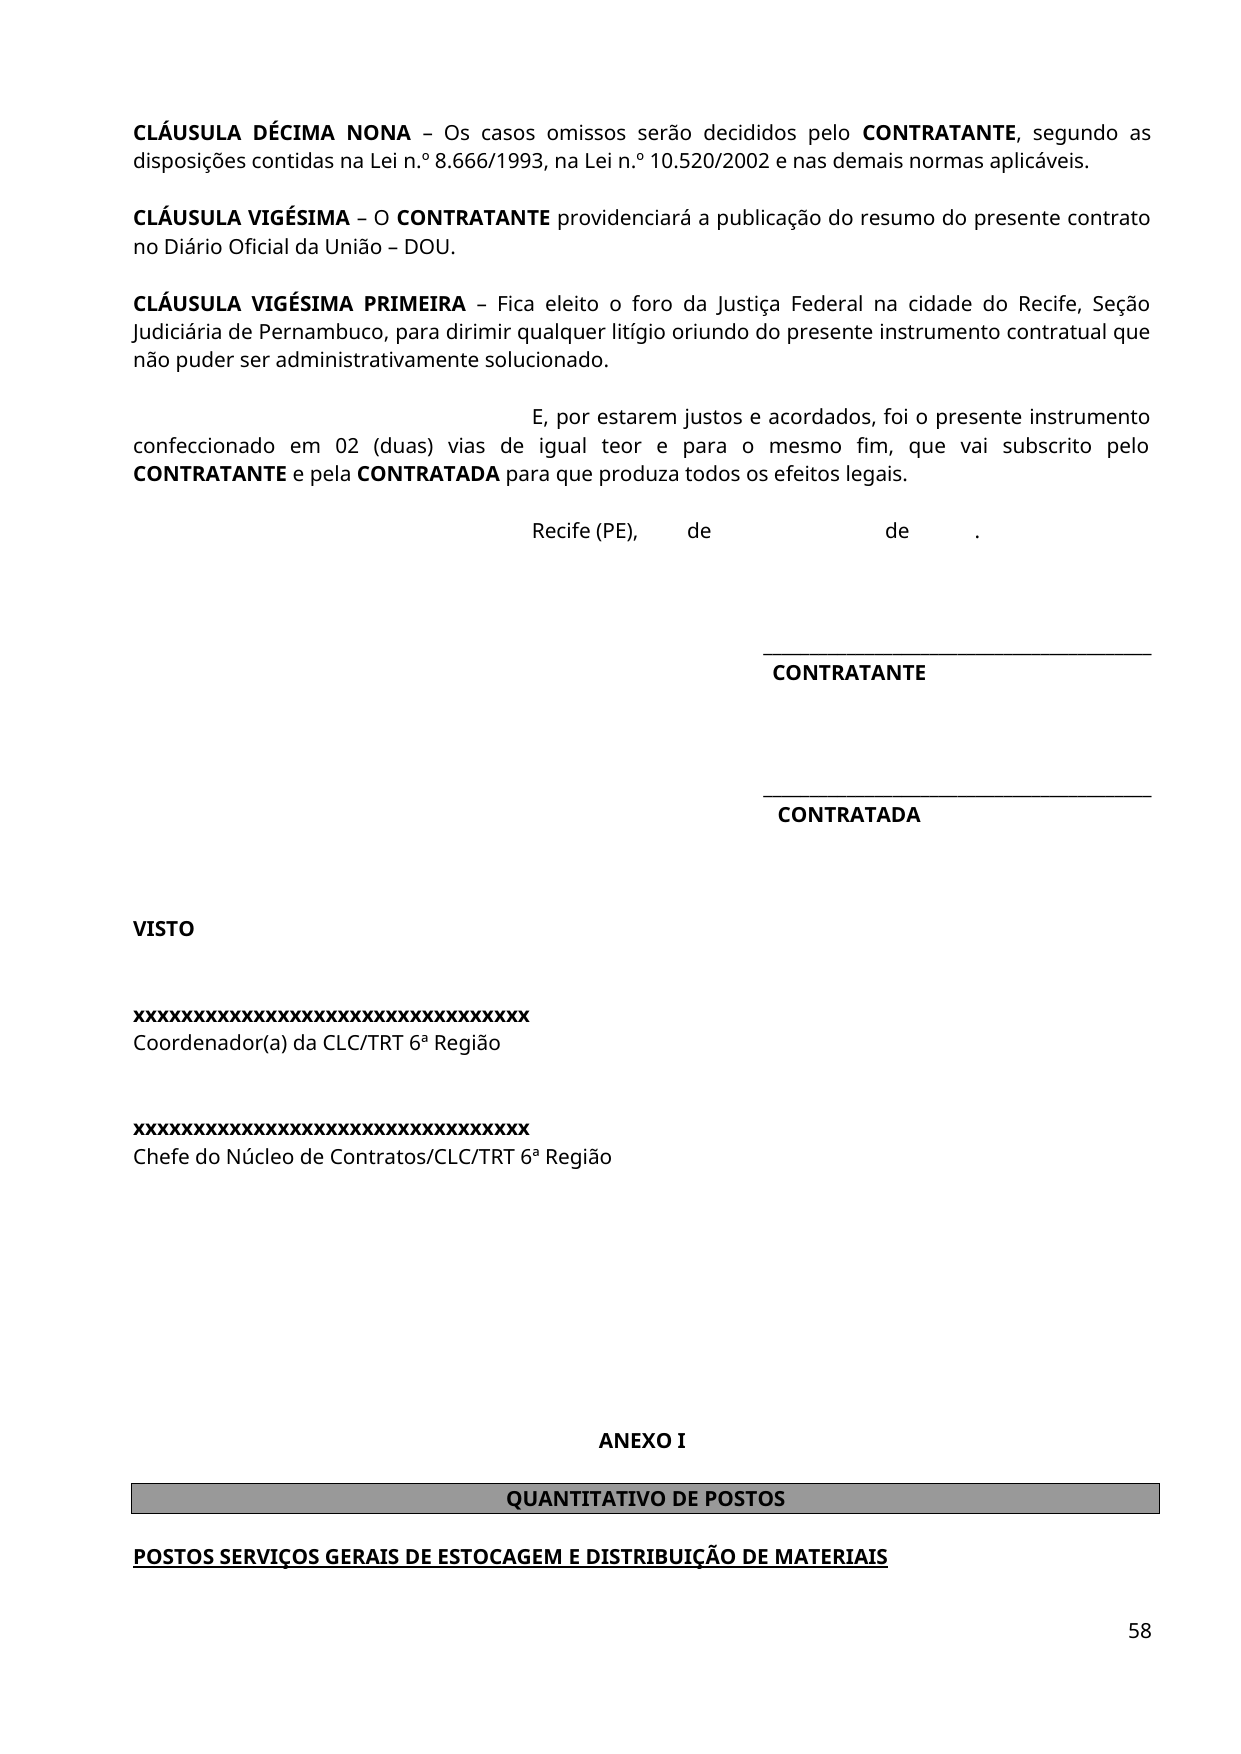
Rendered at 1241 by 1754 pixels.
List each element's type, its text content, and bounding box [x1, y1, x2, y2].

text Chefe do Núcleo de Contratos/CLC/TRT 6ª Região [133, 1142, 1152, 1170]
text CLÁUSULA VIGÉSIMA – O CONTRATANTE providenciará a publicação do resumo do presente contrato no Diário Oficial da União – DOU. [133, 203, 1152, 260]
text E, por estarem justos e acordados, foi o presente instrumento confeccionado em 02 (duas) vias de igual teor e para o mesmo fim, que vai subscrito pelo CONTRATANTE e pela CONTRATADA para que produza todos os efeitos legais. [133, 402, 1152, 488]
text VISTO [133, 914, 1152, 943]
text CLÁUSULA DÉCIMA NONA – Os casos omissos serão decididos pelo CONTRATANTE, segundo as disposições contidas na Lei n.º 8.666/1993, na Lei n.º 10.520/2002 e nas demais normas aplicáveis. [133, 118, 1152, 175]
text xxxxxxxxxxxxxxxxxxxxxxxxxxxxxxxxx [133, 1113, 1152, 1142]
text POSTOS SERVIÇOS GERAIS DE ESTOCAGEM E DISTRIBUIÇÃO DE MATERIAIS [133, 1542, 1152, 1571]
text __________________________________________ [133, 630, 1152, 658]
text Coordenador(a) da CLC/TRT 6ª Região [133, 1028, 1152, 1057]
table_header QUANTITATIVO DE POSTOS [132, 1484, 1159, 1513]
text CONTRATANTE [133, 658, 1152, 687]
text CLÁUSULA VIGÉSIMA PRIMEIRA – Fica eleito o foro da Justiça Federal na cidade do Recife, Seção Judiciária de Pernambuco, para dirimir qualquer litígio oriundo do presente instrumento contratual que não puder ser administrativamente solucionado. [133, 289, 1152, 374]
text xxxxxxxxxxxxxxxxxxxxxxxxxxxxxxxxx [133, 1000, 1152, 1028]
text Recife (PE), de de . [133, 516, 1152, 545]
text CONTRATADA [133, 801, 1152, 829]
text ANEXO I [133, 1426, 1152, 1455]
text __________________________________________ [133, 772, 1152, 801]
